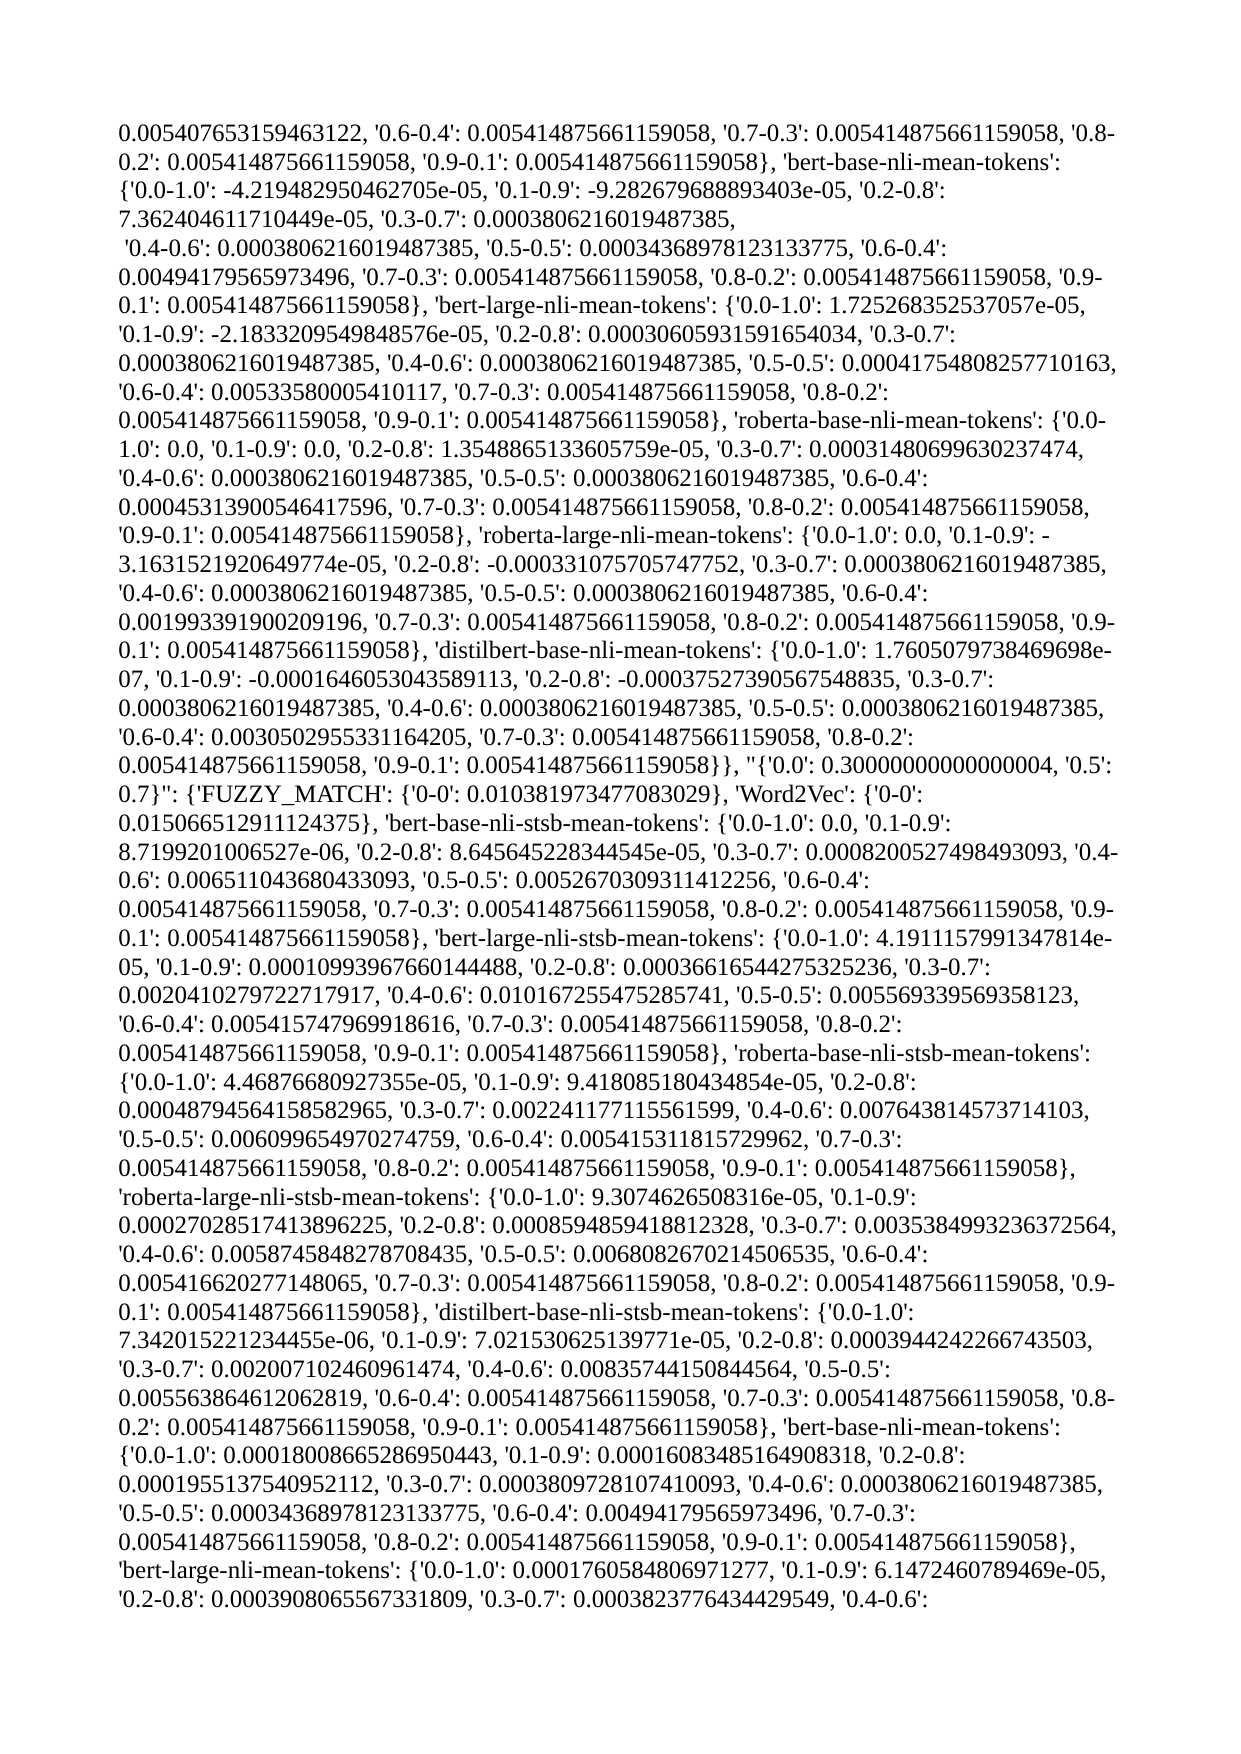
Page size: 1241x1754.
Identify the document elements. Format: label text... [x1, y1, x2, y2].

text 0.005407653159463122, '0.6-0.4': 0.005414875661159058, '0.7-0.3': 0.005414875661159058, '0.8-0.2': 0.005414875661159058, '0.9-0.1': 0.005414875661159058}, 'bert-base-nli-mean-tokens': {'0.0-1.0': -4.219482950462705e-05, '0.1-0.9': -9.282679688893403e-05, '0.2-0.8': 7.362404611710449e-05, '0.3-0.7': 0.0003806216019487385, [118, 118, 1122, 233]
text '0.4-0.6': 0.0003806216019487385, '0.5-0.5': 0.00034368978123133775, '0.6-0.4': 0.00494179565973496, '0.7-0.3': 0.005414875661159058, '0.8-0.2': 0.005414875661159058, '0.9-0.1': 0.005414875661159058}, 'bert-large-nli-mean-tokens': {'0.0-1.0': 1.725268352537057e-05, '0.1-0.9': -2.1833209549848576e-05, '0.2-0.8': 0.00030605931591654034, '0.3-0.7': 0.0003806216019487385, '0.4-0.6': 0.0003806216019487385, '0.5-0.5': 0.00041754808257710163, '0.6-0.4': 0.00533580005410117, '0.7-0.3': 0.005414875661159058, '0.8-0.2': 0.005414875661159058, '0.9-0.1': 0.005414875661159058}, 'roberta-base-nli-mean-tokens': {'0.0-1.0': 0.0, '0.1-0.9': 0.0, '0.2-0.8': 1.3548865133605759e-05, '0.3-0.7': 0.00031480699630237474, '0.4-0.6': 0.0003806216019487385, '0.5-0.5': 0.0003806216019487385, '0.6-0.4': 0.00045313900546417596, '0.7-0.3': 0.005414875661159058, '0.8-0.2': 0.005414875661159058, '0.9-0.1': 0.005414875661159058}, 'roberta-large-nli-mean-tokens': {'0.0-1.0': 0.0, '0.1-0.9': -3.1631521920649774e-05, '0.2-0.8': -0.000331075705747752, '0.3-0.7': 0.0003806216019487385, '0.4-0.6': 0.0003806216019487385, '0.5-0.5': 0.0003806216019487385, '0.6-0.4': 0.001993391900209196, '0.7-0.3': 0.005414875661159058, '0.8-0.2': 0.005414875661159058, '0.9-0.1': 0.005414875661159058}, 'distilbert-base-nli-mean-tokens': {'0.0-1.0': 1.7605079738469698e-07, '0.1-0.9': -0.0001646053043589113, '0.2-0.8': -0.00037527390567548835, '0.3-0.7': 0.0003806216019487385, '0.4-0.6': 0.0003806216019487385, '0.5-0.5': 0.0003806216019487385, '0.6-0.4': 0.0030502955331164205, '0.7-0.3': 0.005414875661159058, '0.8-0.2': 0.005414875661159058, '0.9-0.1': 0.005414875661159058}}, "{'0.0': 0.30000000000000004, '0.5': 0.7}": {'FUZZY_MATCH': {'0-0': 0.010381973477083029}, 'Word2Vec': {'0-0': 0.015066512911124375}, 'bert-base-nli-stsb-mean-tokens': {'0.0-1.0': 0.0, '0.1-0.9': 8.7199201006527e-06, '0.2-0.8': 8.645645228344545e-05, '0.3-0.7': 0.0008200527498493093, '0.4-0.6': 0.006511043680433093, '0.5-0.5': 0.0052670309311412256, '0.6-0.4': 0.005414875661159058, '0.7-0.3': 0.005414875661159058, '0.8-0.2': 0.005414875661159058, '0.9-0.1': 0.005414875661159058}, 'bert-large-nli-stsb-mean-tokens': {'0.0-1.0': 4.1911157991347814e-05, '0.1-0.9': 0.00010993967660144488, '0.2-0.8': 0.00036616544275325236, '0.3-0.7': 0.0020410279722717917, '0.4-0.6': 0.010167255475285741, '0.5-0.5': 0.005569339569358123, '0.6-0.4': 0.005415747969918616, '0.7-0.3': 0.005414875661159058, '0.8-0.2': 0.005414875661159058, '0.9-0.1': 0.005414875661159058}, 'roberta-base-nli-stsb-mean-tokens': {'0.0-1.0': 4.46876680927355e-05, '0.1-0.9': 9.418085180434854e-05, '0.2-0.8': 0.00048794564158582965, '0.3-0.7': 0.002241177115561599, '0.4-0.6': 0.007643814573714103, '0.5-0.5': 0.006099654970274759, '0.6-0.4': 0.005415311815729962, '0.7-0.3': 0.005414875661159058, '0.8-0.2': 0.005414875661159058, '0.9-0.1': 0.005414875661159058}, 'roberta-large-nli-stsb-mean-tokens': {'0.0-1.0': 9.3074626508316e-05, '0.1-0.9': 0.00027028517413896225, '0.2-0.8': 0.0008594859418812328, '0.3-0.7': 0.0035384993236372564, '0.4-0.6': 0.0058745848278708435, '0.5-0.5': 0.0068082670214506535, '0.6-0.4': 0.005416620277148065, '0.7-0.3': 0.005414875661159058, '0.8-0.2': 0.005414875661159058, '0.9-0.1': 0.005414875661159058}, 'distilbert-base-nli-stsb-mean-tokens': {'0.0-1.0': 7.342015221234455e-06, '0.1-0.9': 7.021530625139771e-05, '0.2-0.8': 0.0003944242266743503, '0.3-0.7': 0.002007102460961474, '0.4-0.6': 0.00835744150844564, '0.5-0.5': 0.005563864612062819, '0.6-0.4': 0.005414875661159058, '0.7-0.3': 0.005414875661159058, '0.8-0.2': 0.005414875661159058, '0.9-0.1': 0.005414875661159058}, 'bert-base-nli-mean-tokens': {'0.0-1.0': 0.00018008665286950443, '0.1-0.9': 0.00016083485164908318, '0.2-0.8': 0.0001955137540952112, '0.3-0.7': 0.0003809728107410093, '0.4-0.6': 0.0003806216019487385, '0.5-0.5': 0.00034368978123133775, '0.6-0.4': 0.00494179565973496, '0.7-0.3': 0.005414875661159058, '0.8-0.2': 0.005414875661159058, '0.9-0.1': 0.005414875661159058}, 'bert-large-nli-mean-tokens': {'0.0-1.0': 0.0001760584806971277, '0.1-0.9': 6.1472460789469e-05, '0.2-0.8': 0.0003908065567331809, '0.3-0.7': 0.0003823776434429549, '0.4-0.6': [118, 233, 1122, 1613]
